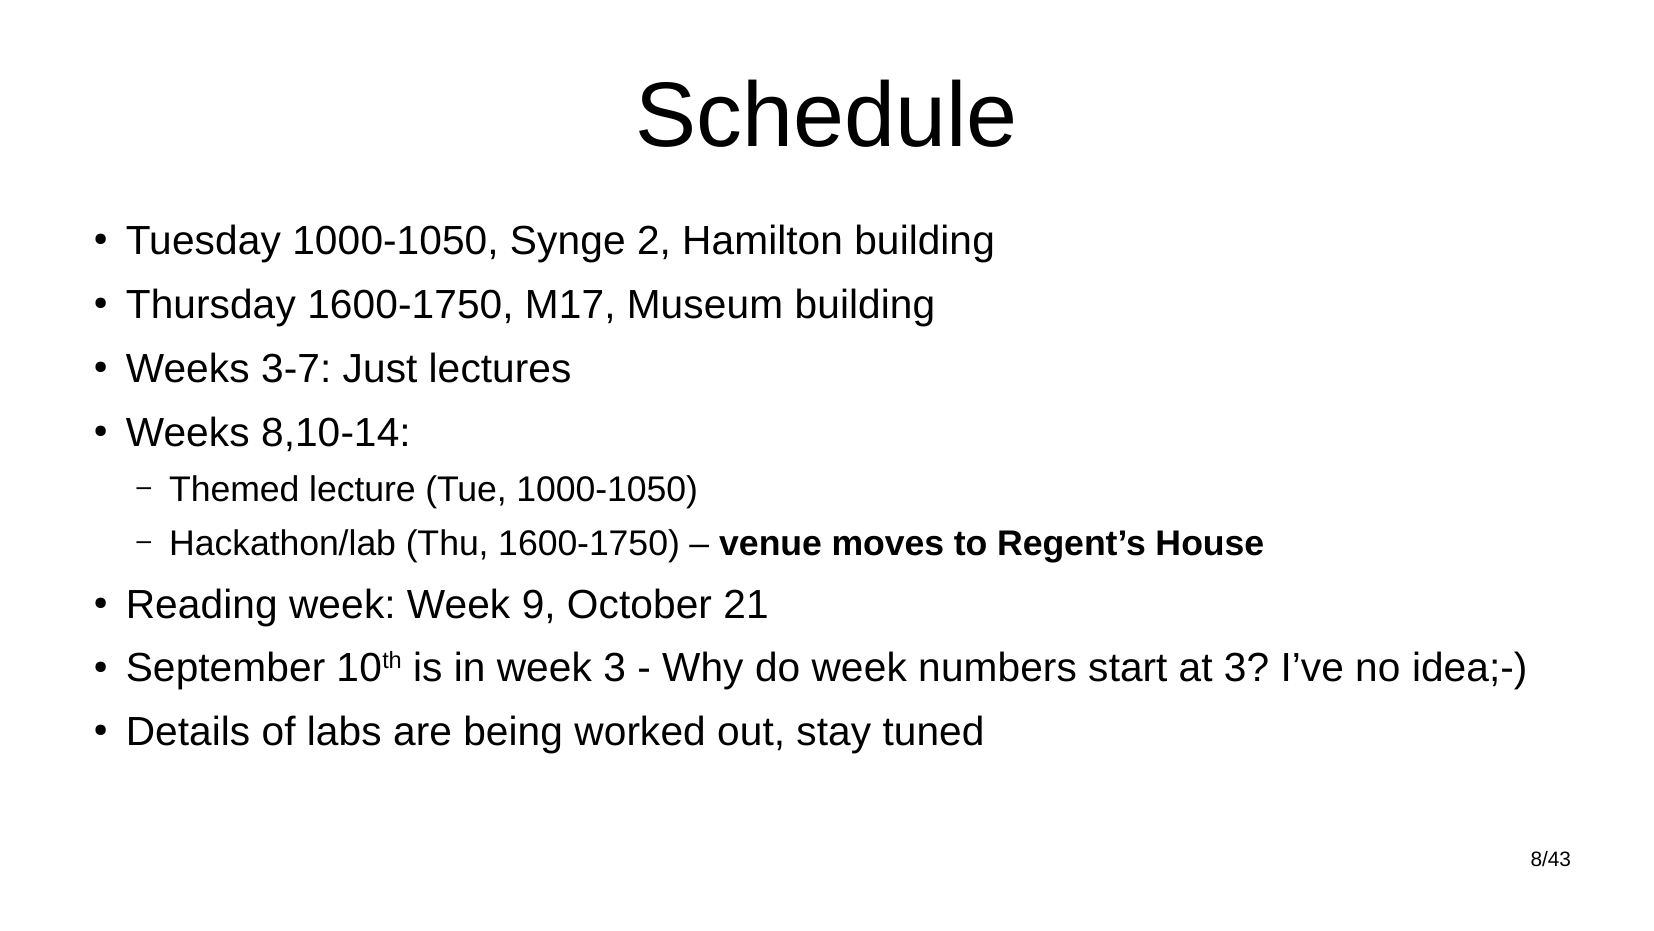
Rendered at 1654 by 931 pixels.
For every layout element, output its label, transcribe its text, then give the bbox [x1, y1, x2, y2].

title Schedule [82, 37, 1571, 193]
list Tuesday 1000-1050, Synge 2, Hamilton building Thursday 1600-1750, M17, Museum building Weeks 3-7: Just lectures Weeks 8,10-14: Themed lecture (Tue, 1000-1050) Hackathon/lab (Thu, 1600-1750) – venue moves to Regent’s House Reading week: Week 9, October 21 September 10th is in week 3 - Why do week numbers start at 3? I’ve no idea;-) Details of labs are being worked out, stay tuned [82, 217, 1571, 758]
